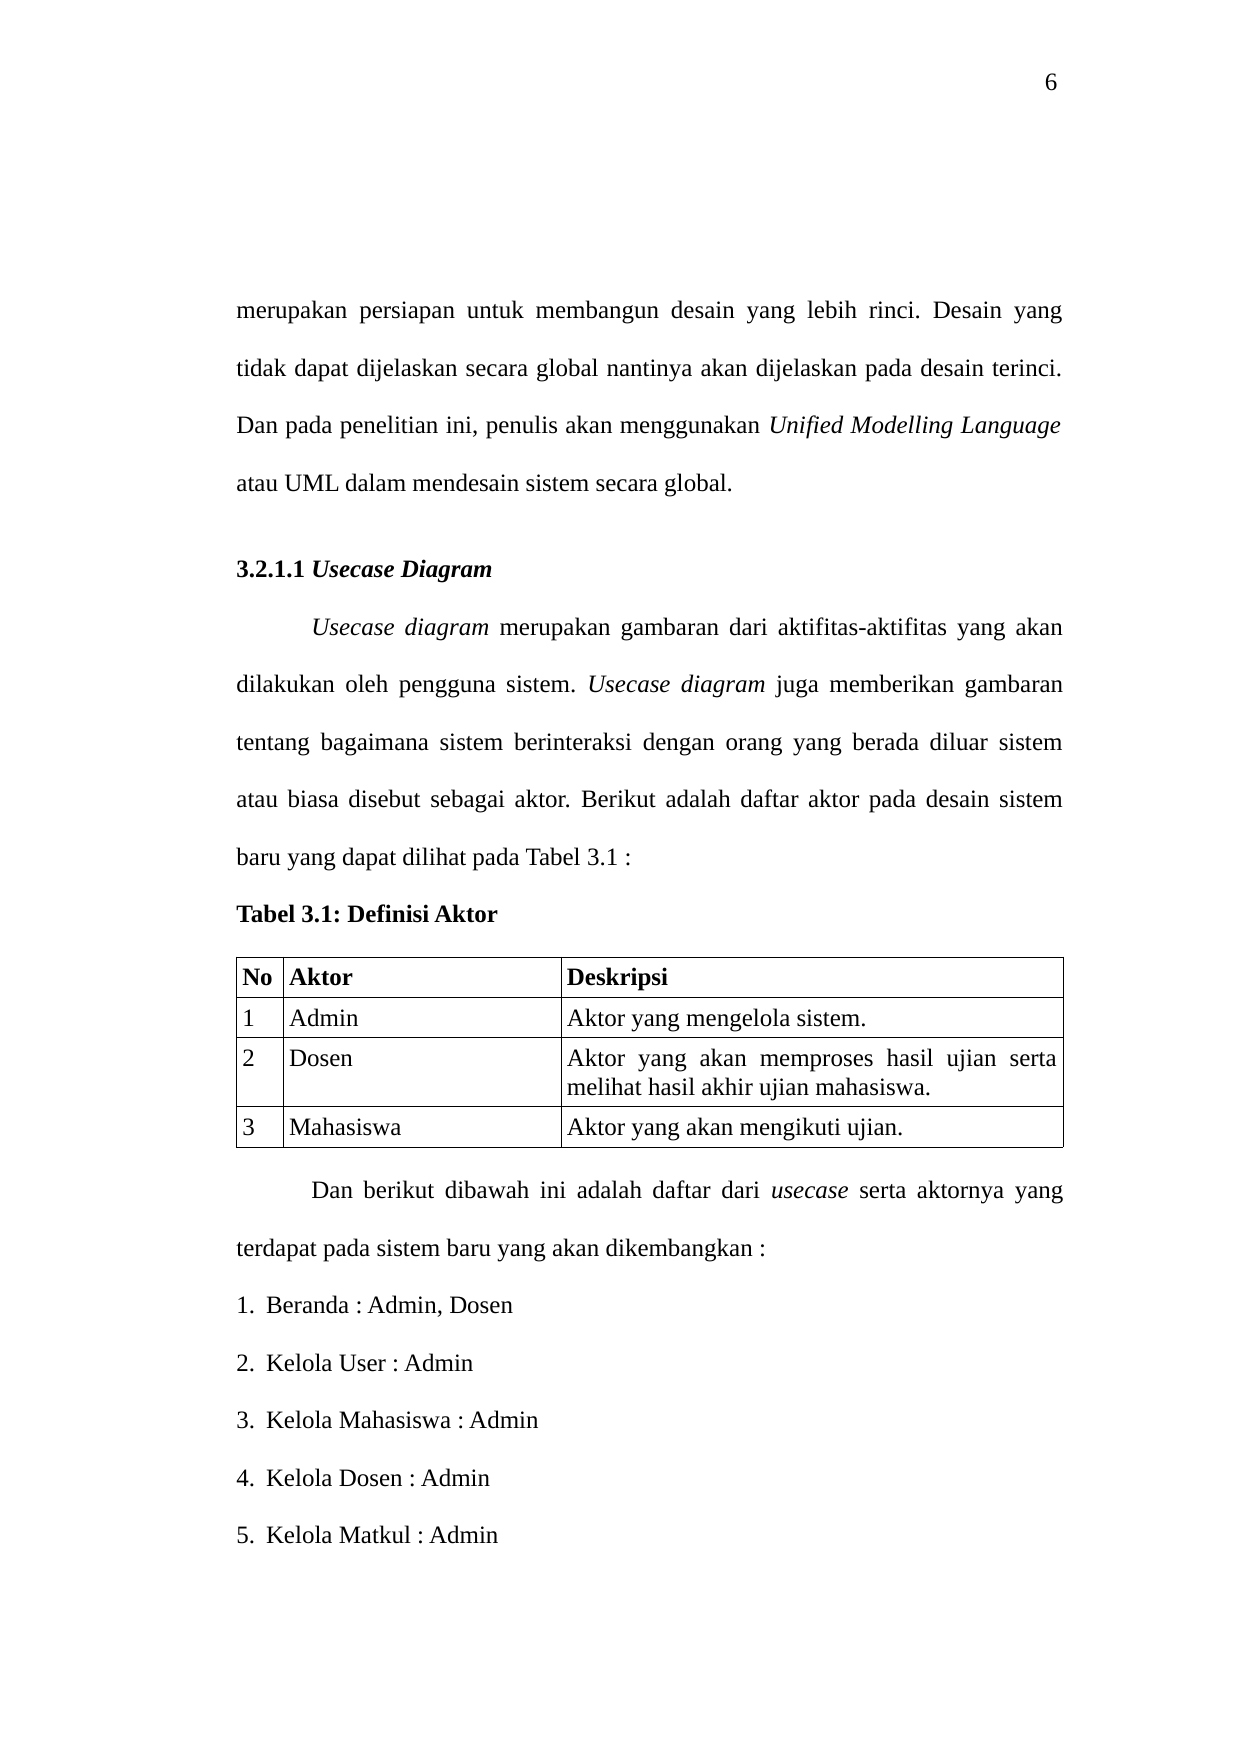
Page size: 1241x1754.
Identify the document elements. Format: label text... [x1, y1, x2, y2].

list Kelola Mahasiswa : Admin [236, 1405, 1063, 1434]
list Kelola User : Admin [236, 1348, 1063, 1377]
text Dan berikut dibawah ini adalah daftar dari usecase serta aktornya yang terdapat pada sistem baru yang akan dikembangkan : [236, 1175, 1063, 1262]
text merupakan persiapan untuk membangun desain yang lebih rinci. Desain yang tidak dapat dijelaskan secara global nantinya akan dijelaskan pada desain terinci. Dan pada penelitian ini, penulis akan menggunakan Unified Modelling Language atau UML dalam mendesain sistem secara global. [236, 295, 1063, 497]
table_cell Aktor yang akan memproses hasil ujian serta melihat hasil akhir ujian mahasiswa. [562, 1038, 1063, 1106]
table_header No [237, 958, 283, 997]
text Usecase diagram merupakan gambaran dari aktifitas-aktifitas yang akan dilakukan oleh pengguna sistem. Usecase diagram juga memberikan gambaran tentang bagaimana sistem berinteraksi dengan orang yang berada diluar sistem atau biasa disebut sebagai aktor. Berikut adalah daftar aktor pada desain sistem baru yang dapat dilihat pada Tabel 3.1 : [236, 612, 1063, 870]
table_cell Dosen [284, 1038, 561, 1106]
text Tabel 3.1: Definisi Aktor [236, 899, 1063, 928]
list Kelola Dosen : Admin [236, 1463, 1063, 1492]
table_header Deskripsi [562, 958, 1063, 997]
table_cell Aktor yang mengelola sistem. [562, 998, 1063, 1037]
list Beranda : Admin, Dosen [236, 1290, 1063, 1319]
table_cell Mahasiswa [284, 1107, 561, 1147]
table_cell Aktor yang akan mengikuti ujian. [562, 1107, 1063, 1147]
table_header Aktor [284, 958, 561, 997]
list Kelola Matkul : Admin [236, 1520, 1063, 1549]
table_cell 1 [237, 998, 283, 1037]
subtitle 3.2.1.1 Usecase Diagram [236, 554, 1063, 583]
table_cell Admin [284, 998, 561, 1037]
table_cell 2 [237, 1038, 283, 1106]
table_cell 3 [237, 1107, 283, 1147]
